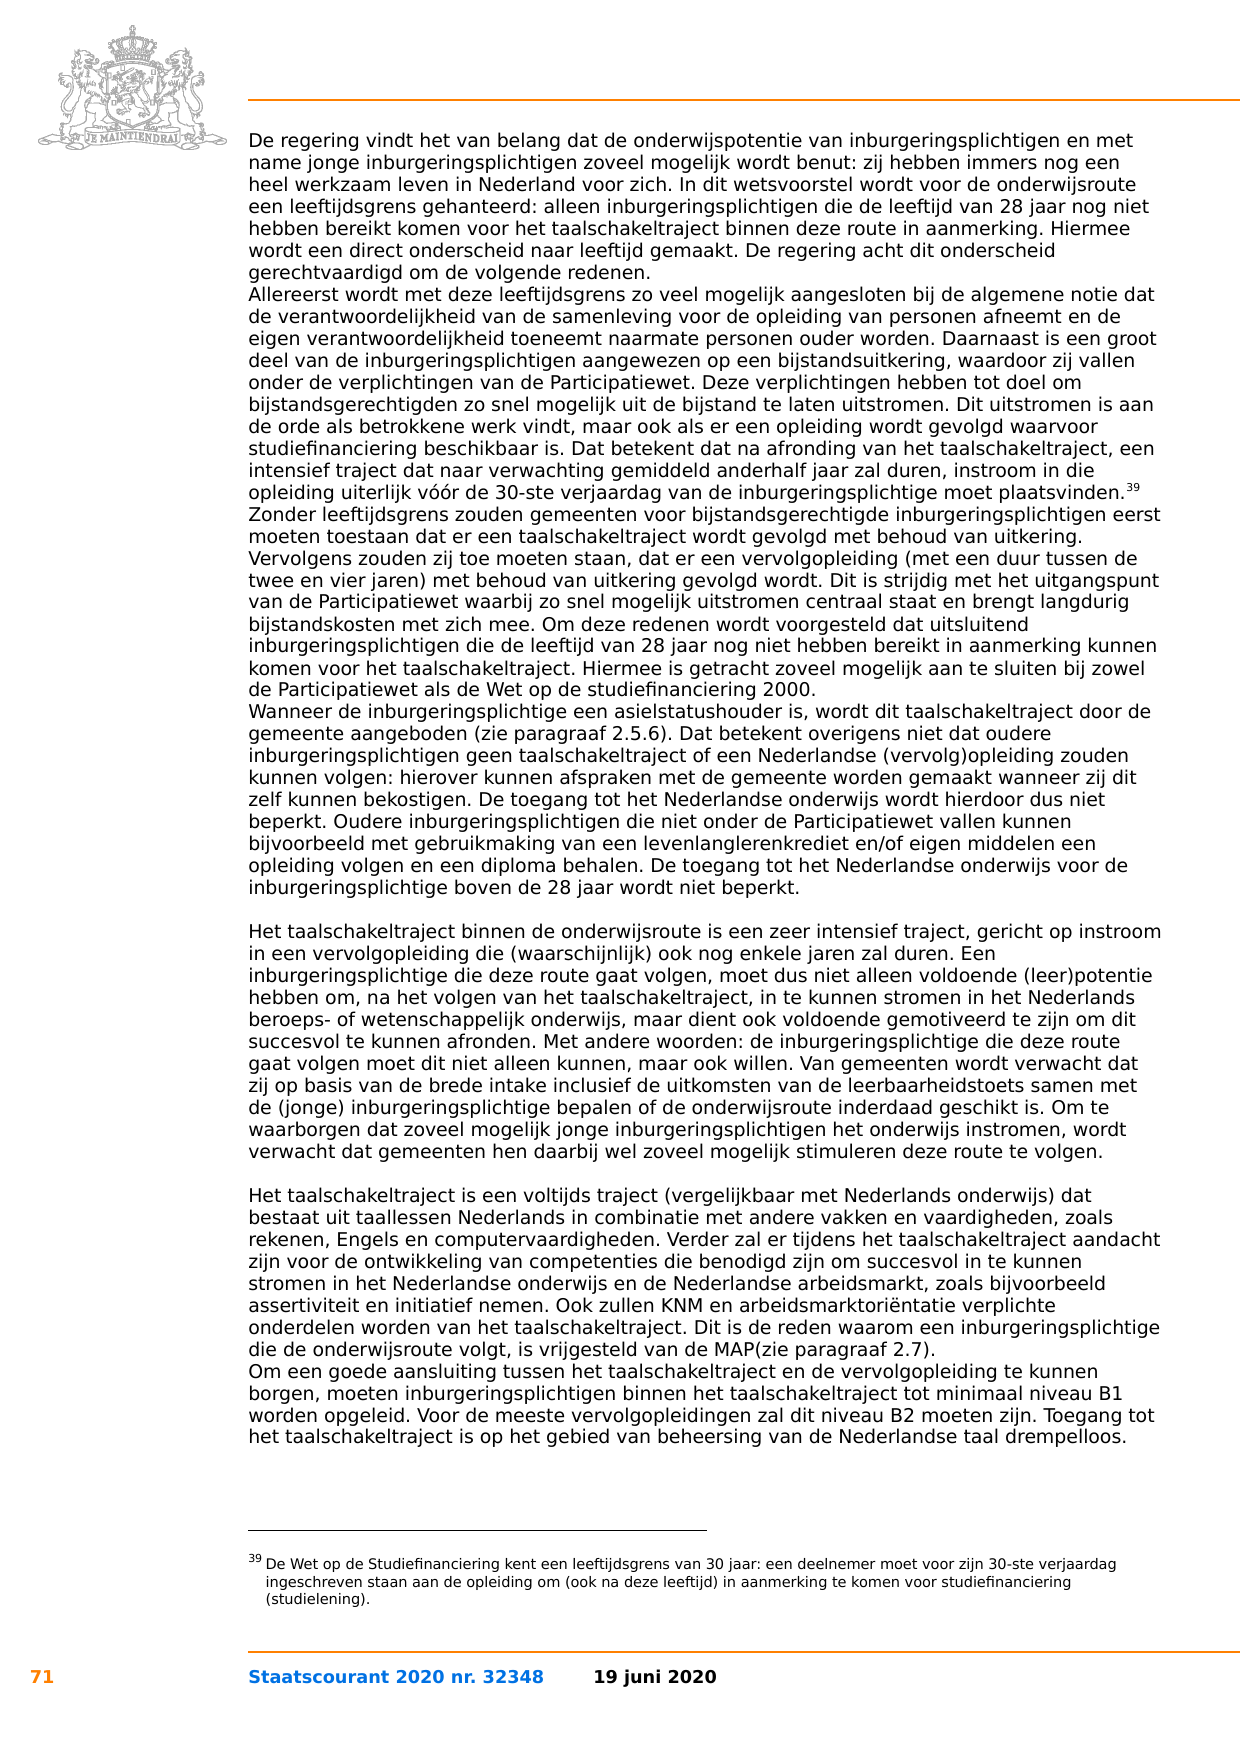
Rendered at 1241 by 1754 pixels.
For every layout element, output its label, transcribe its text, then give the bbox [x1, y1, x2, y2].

text Om een goede aansluiting tussen het taalschakeltraject en de vervolgopleiding te kunnen borgen, moeten inburgeringsplichtigen binnen het taalschakeltraject tot minimaal niveau B1 worden opgeleid. Voor de meeste vervolgopleidingen zal dit niveau B2 moeten zijn. Toegang tot het taalschakeltraject is op het gebied van beheersing van de Nederlandse taal drempelloos. [248, 1361, 1163, 1448]
text De Wet op de Studiefinanciering kent een leeftijdsgrens van 30 jaar: een deelnemer moet voor zijn 30-ste verjaardag ingeschreven staan aan de opleiding om (ook na deze leeftijd) in aanmerking te komen voor studiefinanciering (studielening). [248, 1552, 1163, 1608]
text Het taalschakeltraject is een voltijds traject (vergelijkbaar met Nederlands onderwijs) dat bestaat uit taallessen Nederlands in combinatie met andere vakken en vaardigheden, zoals rekenen, Engels en computervaardigheden. Verder zal er tijdens het taalschakeltraject aandacht zijn voor de ontwikkeling van competenties die benodigd zijn om succesvol in te kunnen stromen in het Nederlandse onderwijs en de Nederlandse arbeidsmarkt, zoals bijvoorbeeld assertiviteit en initiatief nemen. Ook zullen KNM en arbeidsmarktoriëntatie verplichte onderdelen worden van het taalschakeltraject. Dit is de reden waarom een inburgeringsplichtige die de onderwijsroute volgt, is vrijgesteld van de MAP(zie paragraaf 2.7). [248, 1185, 1163, 1361]
picture [38, 25, 227, 150]
text Het taalschakeltraject binnen de onderwijsroute is een zeer intensief traject, gericht op instroom in een vervolgopleiding die (waarschijnlijk) ook nog enkele jaren zal duren. Een inburgeringsplichtige die deze route gaat volgen, moet dus niet alleen voldoende (leer)potentie hebben om, na het volgen van het taalschakeltraject, in te kunnen stromen in het Nederlands beroeps- of wetenschappelijk onderwijs, maar dient ook voldoende gemotiveerd te zijn om dit succesvol te kunnen afronden. Met andere woorden: de inburgeringsplichtige die deze route gaat volgen moet dit niet alleen kunnen, maar ook willen. Van gemeenten wordt verwacht dat zij op basis van de brede intake inclusief de uitkomsten van de leerbaarheidstoets samen met de (jonge) inburgeringsplichtige bepalen of de onderwijsroute inderdaad geschikt is. Om te waarborgen dat zoveel mogelijk jonge inburgeringsplichtigen het onderwijs instromen, wordt verwacht dat gemeenten hen daarbij wel zoveel mogelijk stimuleren deze route te volgen. [248, 921, 1163, 1163]
text Wanneer de inburgeringsplichtige een asielstatushouder is, wordt dit taalschakeltraject door de gemeente aangeboden (zie paragraaf 2.5.6). Dat betekent overigens niet dat oudere inburgeringsplichtigen geen taalschakeltraject of een Nederlandse (vervolg)opleiding zouden kunnen volgen: hierover kunnen afspraken met de gemeente worden gemaakt wanneer zij dit zelf kunnen bekostigen. De toegang tot het Nederlandse onderwijs wordt hierdoor dus niet beperkt. Oudere inburgeringsplichtigen die niet onder de Participatiewet vallen kunnen bijvoorbeeld met gebruikmaking van een levenlanglerenkrediet en/of eigen middelen een opleiding volgen en een diploma behalen. De toegang tot het Nederlandse onderwijs voor de inburgeringsplichtige boven de 28 jaar wordt niet beperkt. [248, 701, 1163, 899]
text De regering vindt het van belang dat de onderwijspotentie van inburgeringsplichtigen en met name jonge inburgeringsplichtigen zoveel mogelijk wordt benut: zij hebben immers nog een heel werkzaam leven in Nederland voor zich. In dit wetsvoorstel wordt voor de onderwijsroute een leeftijdsgrens gehanteerd: alleen inburgeringsplichtigen die de leeftijd van 28 jaar nog niet hebben bereikt komen voor het taalschakeltraject binnen deze route in aanmerking. Hiermee wordt een direct onderscheid naar leeftijd gemaakt. De regering acht dit onderscheid gerechtvaardigd om de volgende redenen. [248, 130, 1163, 284]
text Allereerst wordt met deze leeftijdsgrens zo veel mogelijk aangesloten bij de algemene notie dat de verantwoordelijkheid van de samenleving voor de opleiding van personen afneemt en de eigen verantwoordelijkheid toeneemt naarmate personen ouder worden. Daarnaast is een groot deel van de inburgeringsplichtigen aangewezen op een bijstandsuitkering, waardoor zij vallen onder de verplichtingen van de Participatiewet. Deze verplichtingen hebben tot doel om bijstandsgerechtigden zo snel mogelijk uit de bijstand te laten uitstromen. Dit uitstromen is aan de orde als betrokkene werk vindt, maar ook als er een opleiding wordt gevolgd waarvoor studiefinanciering beschikbaar is. Dat betekent dat na afronding van het taalschakeltraject, een intensief traject dat naar verwachting gemiddeld anderhalf jaar zal duren, instroom in die opleiding uiterlijk vóór de 30-ste verjaardag van de inburgeringsplichtige moet plaatsvinden. Zonder leeftijdsgrens zouden gemeenten voor bijstandsgerechtigde inburgeringsplichtigen eerst moeten toestaan dat er een taalschakeltraject wordt gevolgd met behoud van uitkering. Vervolgens zouden zij toe moeten staan, dat er een vervolgopleiding (met een duur tussen de twee en vier jaren) met behoud van uitkering gevolgd wordt. Dit is strijdig met het uitgangspunt van de Participatiewet waarbij zo snel mogelijk uitstromen centraal staat en brengt langdurig bijstandskosten met zich mee. Om deze redenen wordt voorgesteld dat uitsluitend inburgeringsplichtigen die de leeftijd van 28 jaar nog niet hebben bereikt in aanmerking kunnen komen voor het taalschakeltraject. Hiermee is getracht zoveel mogelijk aan te sluiten bij zowel de Participatiewet als de Wet op de studiefinanciering 2000. [248, 284, 1163, 701]
